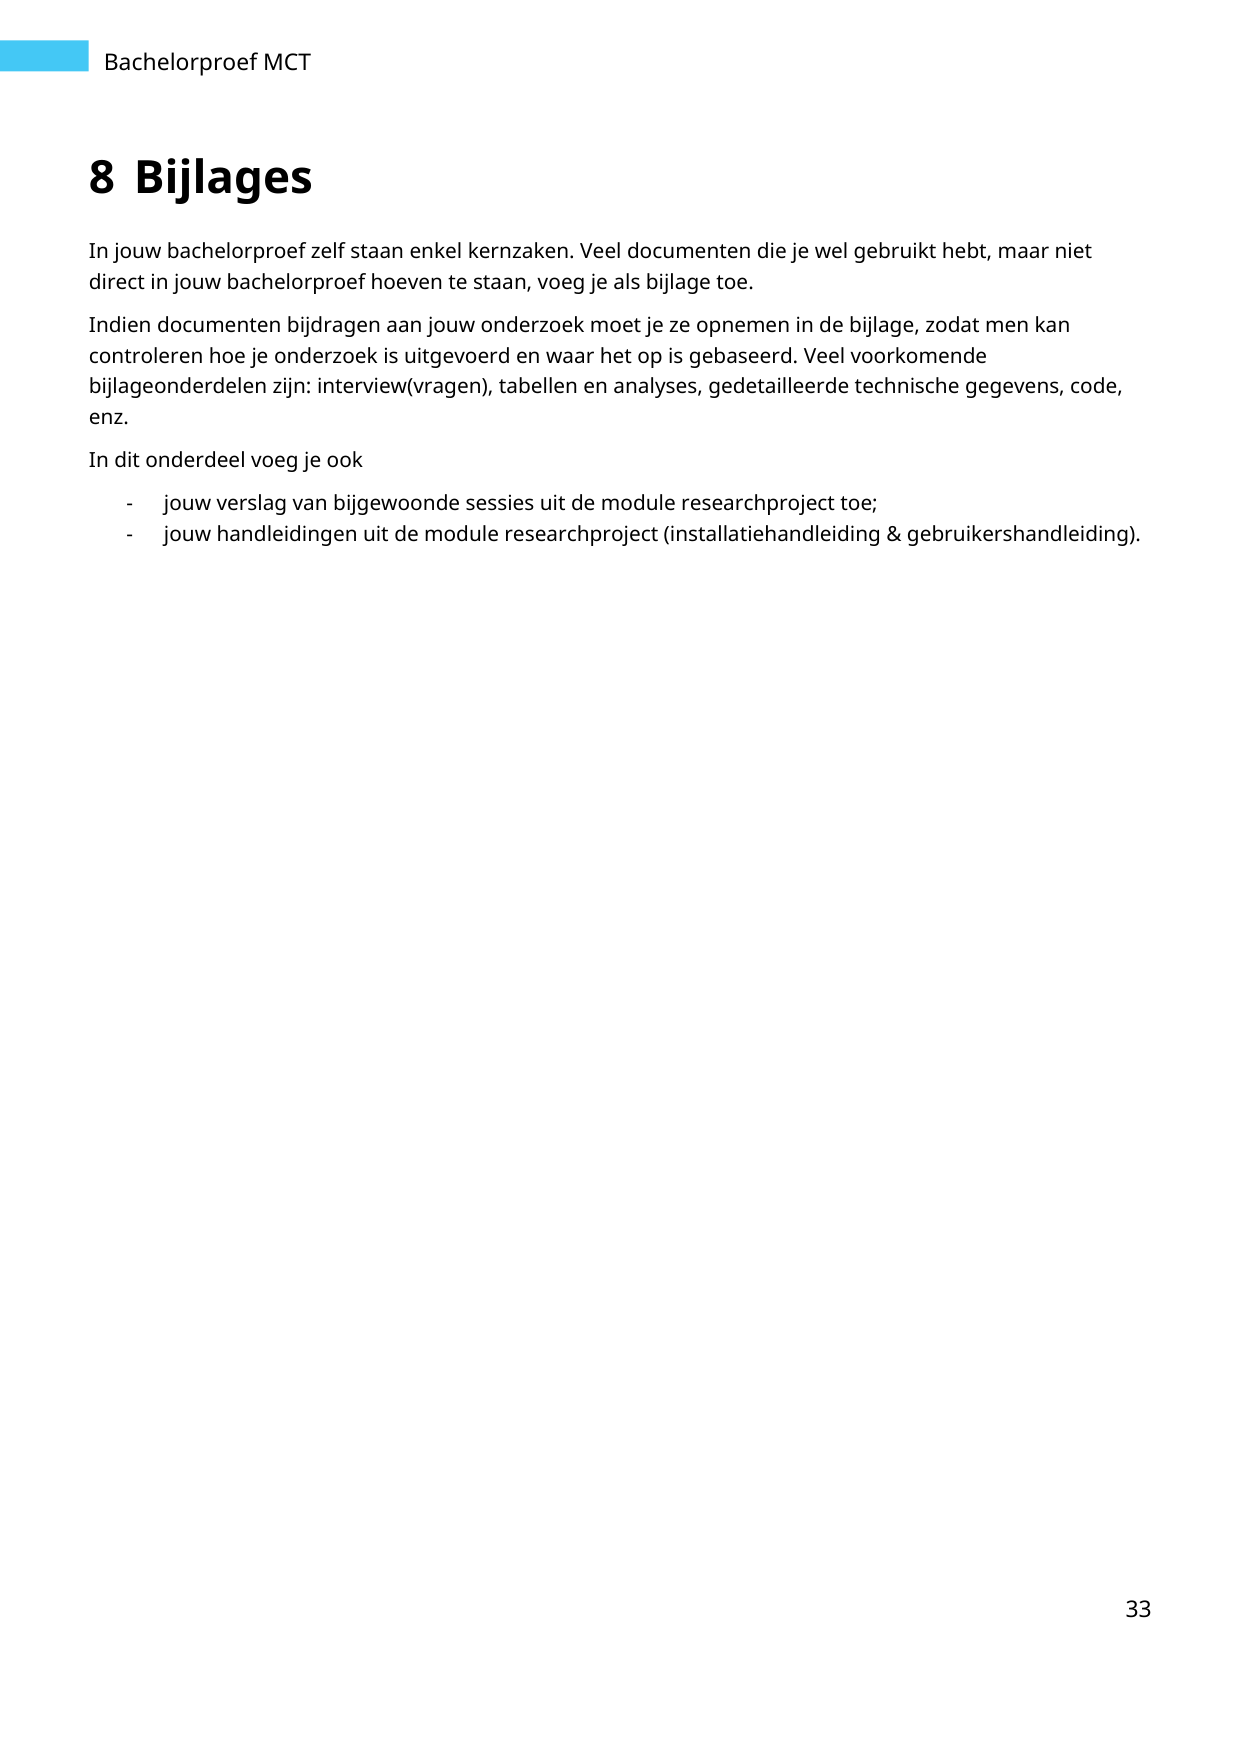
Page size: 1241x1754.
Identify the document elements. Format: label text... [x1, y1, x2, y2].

text In jouw bachelorproef zelf staan enkel kernzaken. Veel documenten die je wel gebruikt hebt, maar niet direct in jouw bachelorproef hoeven te staan, voeg je als bijlage toe. [89, 237, 1152, 296]
text Indien documenten bijdragen aan jouw onderzoek moet je ze opnemen in de bijlage, zodat men kan controleren hoe je onderzoek is uitgevoerd en waar het op is gebaseerd. Veel voorkomende bijlageonderdelen zijn: interview(vragen), tabellen en analyses, gedetailleerde technische gegevens, code, enz. [89, 310, 1152, 431]
text In dit onderdeel voeg je ook [89, 445, 1152, 474]
list jouw verslag van bijgewoonde sessies uit de module researchproject toe; [126, 488, 1152, 517]
list jouw handleidingen uit de module researchproject (installatiehandleiding & gebruikershandleiding). [126, 519, 1152, 547]
subtitle Bijlages [89, 144, 1152, 207]
